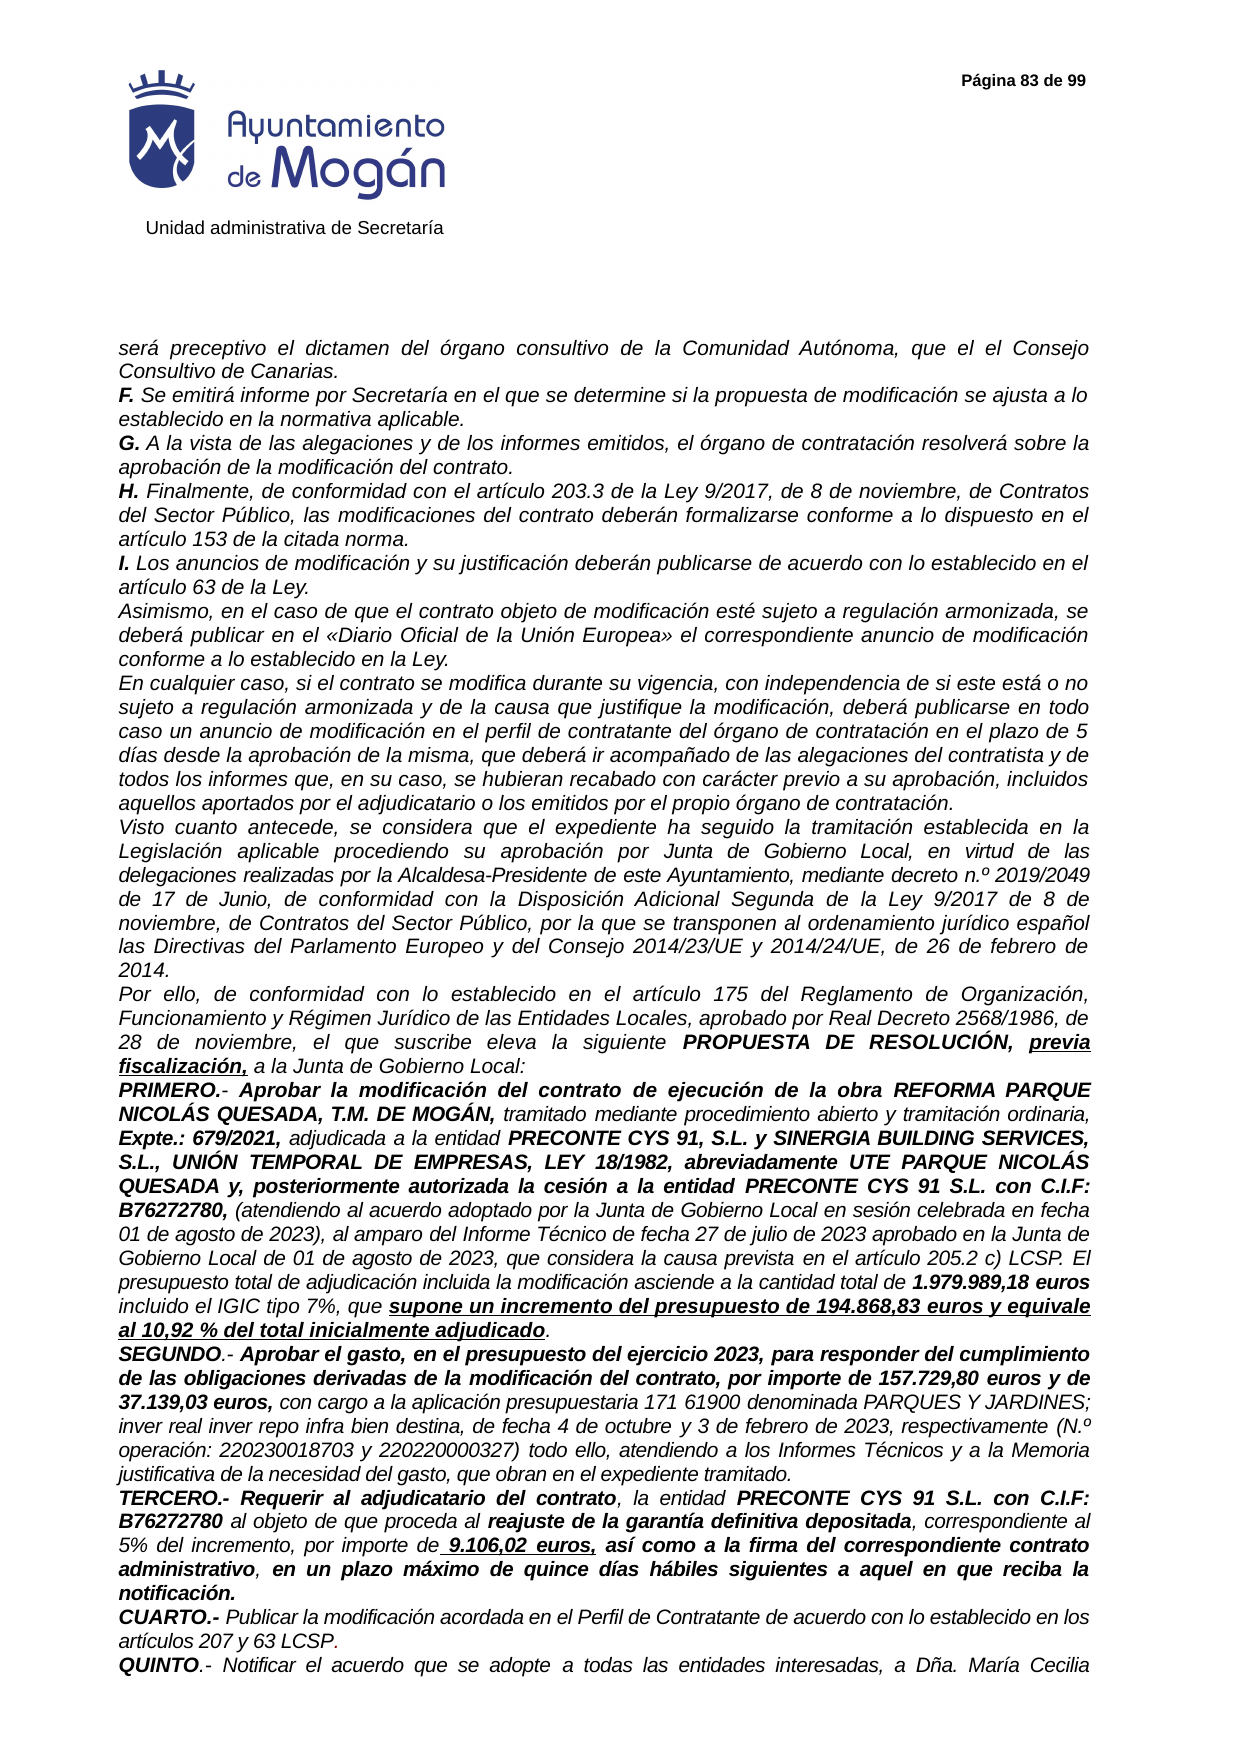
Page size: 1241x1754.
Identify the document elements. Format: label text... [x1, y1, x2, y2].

text Visto cuanto antecede, se considera que el expediente ha seguido la tramitación establecida en la Legislación aplicable procediendo su aprobación por Junta de Gobierno Local, en virtud de las delegaciones realizadas por la Alcaldesa-Presidente de este Ayuntamiento, mediante decreto n.º 2019/2049 de 17 de Junio, de conformidad con la Disposición Adicional Segunda de la Ley 9/2017 de 8 de noviembre, de Contratos del Sector Público, por la que se transponen al ordenamiento jurídico español las Directivas del Parlamento Europeo y del Consejo 2014/23/UE y 2014/24/UE, de 26 de febrero de 2014. [118, 814, 1092, 982]
text CUARTO.- Publicar la modificación acordada en el Perfil de Contratante de acuerdo con lo establecido en los artículos 207 y 63 LCSP. [118, 1605, 1092, 1653]
text TERCERO.- Requerir al adjudicatario del contrato, la entidad PRECONTE CYS 91 S.L. con C.I.F: B76272780 al objeto de que proceda al reajuste de la garantía definitiva depositada, correspondiente al 5% del incremento, por importe de 9.106,02 euros, así como a la firma del correspondiente contrato administrativo, en un plazo máximo de quince días hábiles siguientes a aquel en que reciba la notificación. [118, 1485, 1092, 1605]
picture [128, 70, 445, 206]
text F. Se emitirá informe por Secretaría en el que se determine si la propuesta de modificación se ajusta a lo establecido en la normativa aplicable. [118, 383, 1092, 431]
text En cualquier caso, si el contrato se modifica durante su vigencia, con independencia de si este está o no sujeto a regulación armonizada y de la causa que justifique la modificación, deberá publicarse en todo caso un anuncio de modificación en el perfil de contratante del órgano de contratación en el plazo de 5 días desde la aprobación de la misma, que deberá ir acompañado de las alegaciones del contratista y de todos los informes que, en su caso, se hubieran recabado con carácter previo a su aprobación, incluidos aquellos aportados por el adjudicatario o los emitidos por el propio órgano de contratación. [118, 671, 1092, 814]
text I. Los anuncios de modificación y su justificación deberán publicarse de acuerdo con lo establecido en el artículo 63 de la Ley. [118, 551, 1092, 599]
text PRIMERO.- Aprobar la modificación del contrato de ejecución de la obra REFORMA PARQUE NICOLÁS QUESADA, T.M. DE MOGÁN, tramitado mediante procedimiento abierto y tramitación ordinaria, Expte.: 679/2021, adjudicada a la entidad PRECONTE CYS 91, S.L. y SINERGIA BUILDING SERVICES, S.L., UNIÓN TEMPORAL DE EMPRESAS, LEY 18/1982, abreviadamente UTE PARQUE NICOLÁS QUESADA y, posteriormente autorizada la cesión a la entidad PRECONTE CYS 91 S.L. con C.I.F: B76272780, (atendiendo al acuerdo adoptado por la Junta de Gobierno Local en sesión celebrada en fecha 01 de agosto de 2023), al amparo del Informe Técnico de fecha 27 de julio de 2023 aprobado en la Junta de Gobierno Local de 01 de agosto de 2023, que considera la causa prevista en el artículo 205.2 c) LCSP. El presupuesto total de adjudicación incluida la modificación asciende a la cantidad total de 1.979.989,18 euros incluido el IGIC tipo 7%, que supone un incremento del presupuesto de 194.868,83 euros y equivale al 10,92 % del total inicialmente adjudicado. [118, 1078, 1092, 1342]
text será preceptivo el dictamen del órgano consultivo de la Comunidad Autónoma, que el el Consejo Consultivo de Canarias. [118, 335, 1092, 383]
text H. Finalmente, de conformidad con el artículo 203.3 de la Ley 9/2017, de 8 de noviembre, de Contratos del Sector Público, las modificaciones del contrato deberán formalizarse conforme a lo dispuesto en el artículo 153 de la citada norma. [118, 479, 1092, 551]
text G. A la vista de las alegaciones y de los informes emitidos, el órgano de contratación resolverá sobre la aprobación de la modificación del contrato. [118, 431, 1092, 479]
text SEGUNDO.- Aprobar el gasto, en el presupuesto del ejercicio 2023, para responder del cumplimiento de las obligaciones derivadas de la modificación del contrato, por importe de 157.729,80 euros y de 37.139,03 euros, con cargo a la aplicación presupuestaria 171 61900 denominada PARQUES Y JARDINES; inver real inver repo infra bien destina, de fecha 4 de octubre y 3 de febrero de 2023, respectivamente (N.º operación: 220230018703 y 220220000327) todo ello, atendiendo a los Informes Técnicos y a la Memoria justificativa de la necesidad del gasto, que obran en el expediente tramitado. [118, 1342, 1092, 1485]
text Asimismo, en el caso de que el contrato objeto de modificación esté sujeto a regulación armonizada, se deberá publicar en el «Diario Oficial de la Unión Europea» el correspondiente anuncio de modificación conforme a lo establecido en la Ley. [118, 599, 1092, 671]
text Por ello, de conformidad con lo establecido en el artículo 175 del Reglamento de Organización, Funcionamiento y Régimen Jurídico de las Entidades Locales, aprobado por Real Decreto 2568/1986, de 28 de noviembre, el que suscribe eleva la siguiente PROPUESTA DE RESOLUCIÓN, previa fiscalización, a la Junta de Gobierno Local: [118, 982, 1092, 1078]
text QUINTO.- Notificar el acuerdo que se adopte a todas las entidades interesadas, a Dña. María Cecilia [118, 1653, 1092, 1677]
